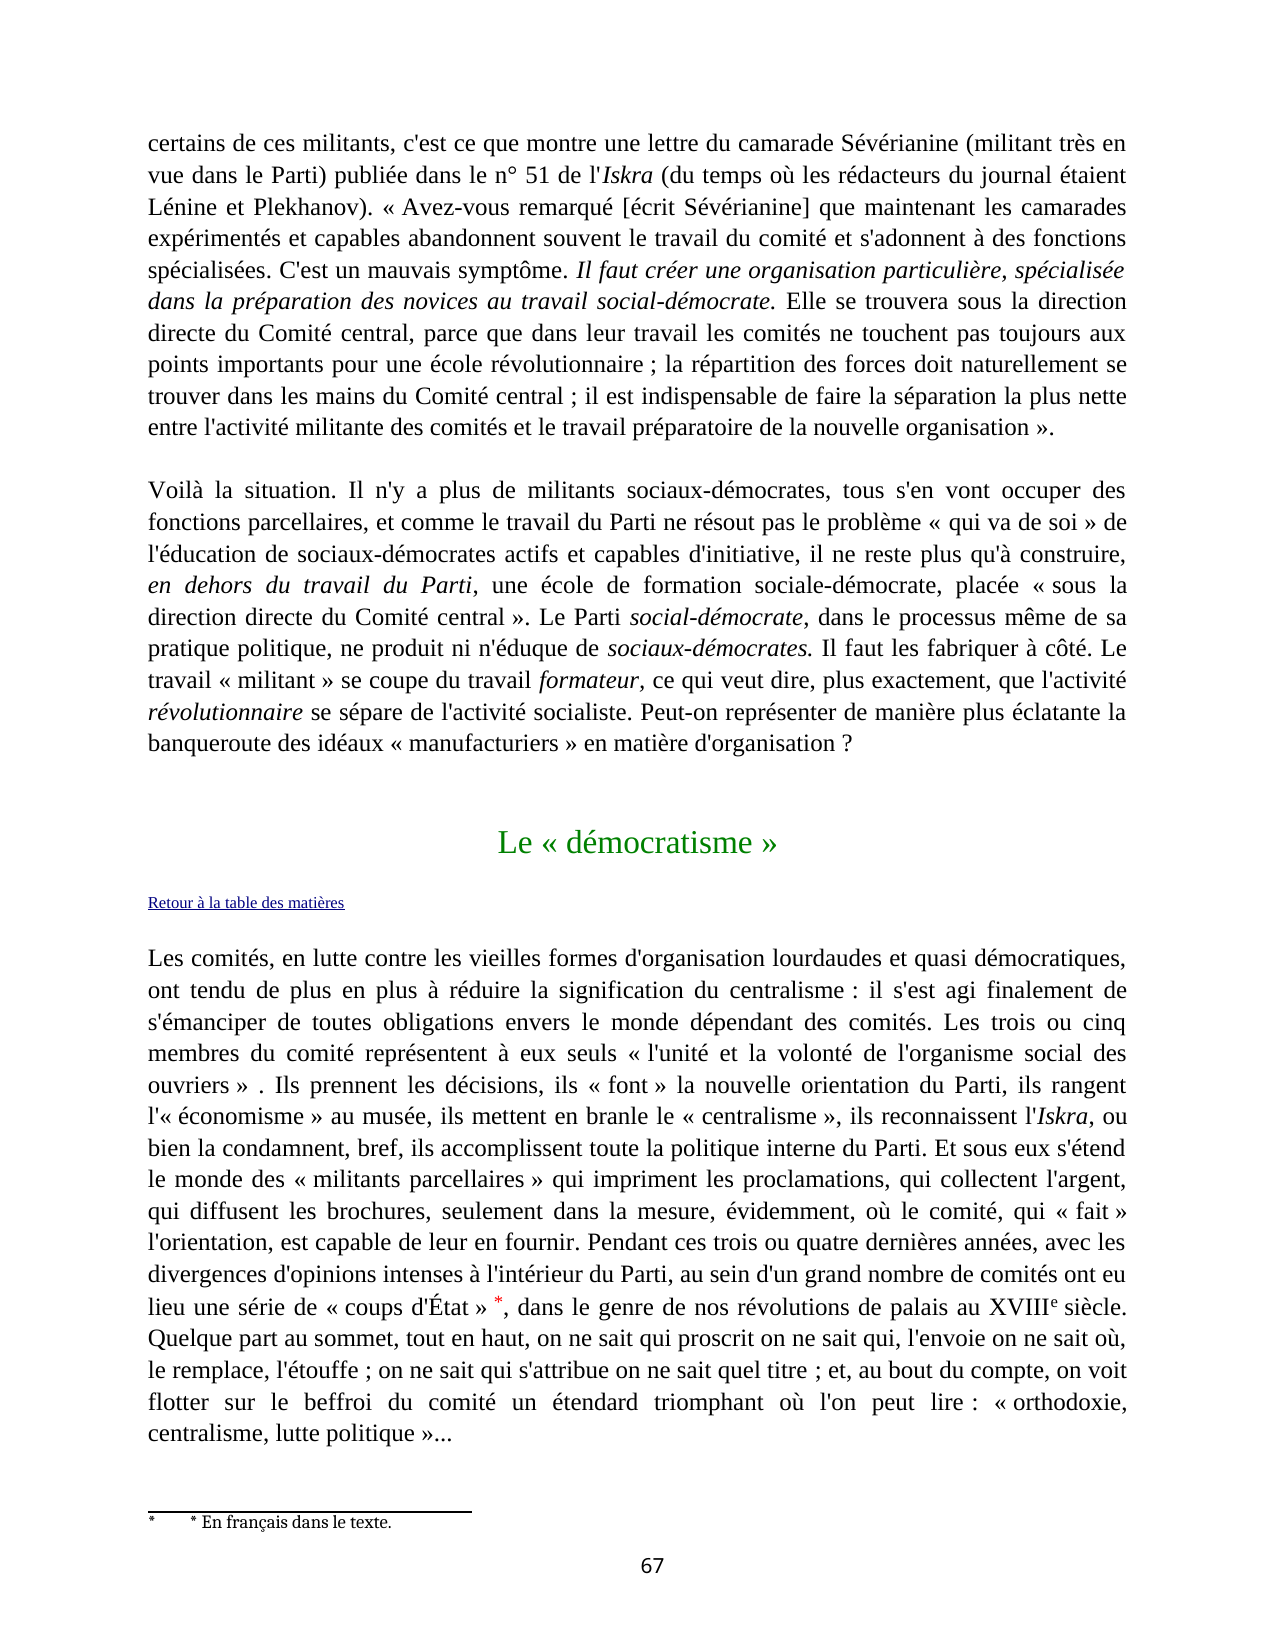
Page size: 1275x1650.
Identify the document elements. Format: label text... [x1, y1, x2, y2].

text Les comités, en lutte contre les vieilles formes d'organisation lourdaudes et quasi démocratiques, ont tendu de plus en plus à réduire la signification du centralisme : il s'est agi finalement de s'émanciper de toutes obligations envers le monde dépendant des comités. Les trois ou cinq membres du comité représentent à eux seuls « l'unité et la volonté de l'organisme social des ouvriers » . Ils prennent les décisions, ils « font » la nouvelle orientation du Parti, ils rangent l'« écono­misme » au musée, ils mettent en branle le « centralisme », ils reconnaissent l'Iskra, ou bien la condamnent, bref, ils accomplissent toute la politique interne du Parti. Et sous eux s'étend le monde des « militants parcellaires » qui impriment les proclamations, qui collectent l'argent, qui diffusent les brochures, seulement dans la mesure, évidemment, où le comité, qui « fait » l'orientation, est capable de leur en fournir. Pendant ces trois ou quatre dernières années, avec les divergences d'opinions intenses à l'intérieur du Parti, au sein d'un grand nombre de comités ont eu lieu une série de « coups d'État » , dans le genre de nos révolutions de palais au XVIIIe siècle. Quelque part au sommet, tout en haut, on ne sait qui proscrit on ne sait qui, l'envoie on ne sait où, le remplace, l'étouffe ; on ne sait qui s'attribue on ne sait quel titre ; et, au bout du compte, on voit flotter sur le beffroi du comité un étendard triomphant où l'on peut lire : « orthodoxie, centralisme, lutte politique »... [148, 943, 1127, 1447]
text Voilà la situation. Il n'y a plus de militants sociaux-démocrates, tous s'en vont occuper des fonctions parcellaires, et comme le travail du Parti ne résout pas le problème « qui va de soi » de l'éducation de sociaux-démocrates actifs et capables d'initiative, il ne reste plus qu'à construire, en dehors du travail du Parti, une école de formation sociale-démocrate, placée « sous la direction directe du Comité central ». Le Parti social-démocrate, dans le processus même de sa pratique politique, ne produit ni n'éduque de sociaux-démocrates. Il faut les fabriquer à côté. Le travail « militant » se coupe du travail formateur, ce qui veut dire, plus exactement, que l'activité révolutionnaire se sépare de l'activité socialiste. Peut-on représenter de manière plus éclatante la banqueroute des idéaux « manufacturiers » en matière d'organisation ? [148, 476, 1127, 757]
text Retour à la table des matières [148, 893, 1118, 912]
text certains de ces militants, c'est ce que montre une lettre du camarade Sévérianine (militant très en vue dans le Parti) publiée dans le n° 51 de l'Iskra (du temps où les rédacteurs du journal étaient Lénine et Plekhanov). « Avez-vous remarqué [écrit Sévérianine] que maintenant les camarades expérimentés et capables abandonnent souvent le travail du comité et s'adonnent à des fonctions spécialisées. C'est un mauvais symptôme. Il faut créer une organisation particulière, spécialisée dans la préparation des novices au travail social-démocrate. Elle se trouvera sous la direction directe du Comité central, parce que dans leur travail les comités ne touchent pas toujours aux points importants pour une école révolutionnaire ; la répartition des forces doit naturellement se trouver dans les mains du Comité central ; il est indispensable de faire la séparation la plus nette entre l'activité militante des comités et le travail préparatoire de la nouvelle organisation ». [148, 128, 1127, 441]
text * En français dans le texte. [148, 1512, 1127, 1534]
text Le « démocratisme » [148, 823, 1127, 861]
